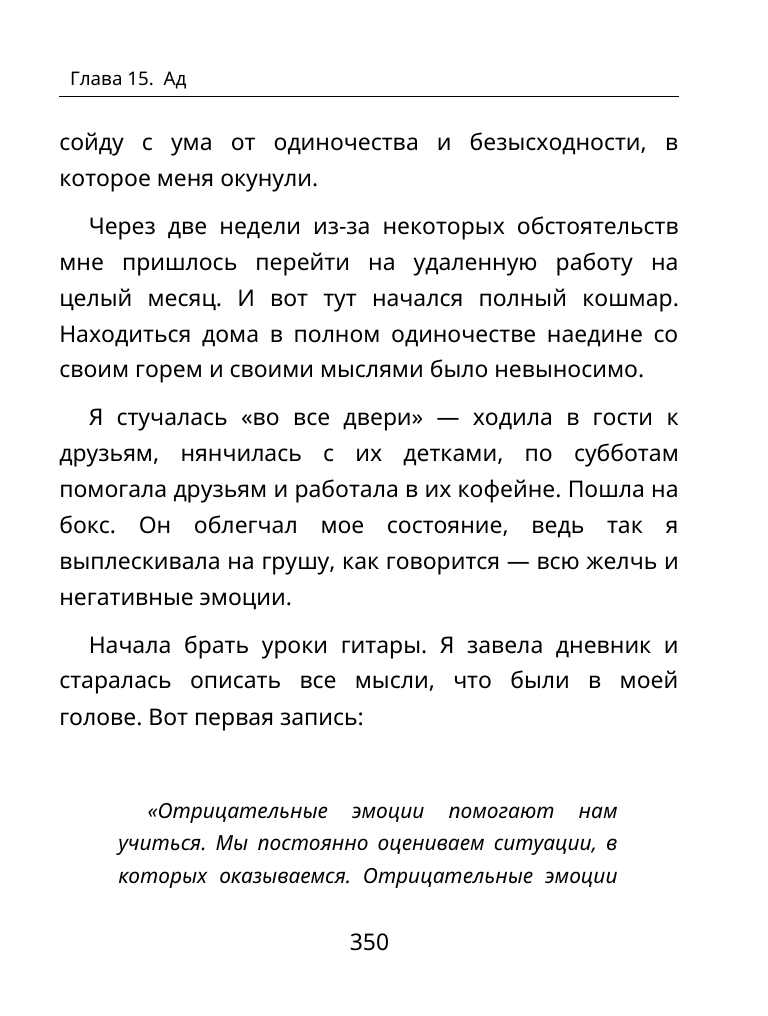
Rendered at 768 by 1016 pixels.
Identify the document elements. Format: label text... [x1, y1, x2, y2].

text Через две недели из-за некоторых обстоятельств мне пришлось перейти на удаленную работу на целый месяц. И вот тут начался полный кошмар. Находиться дома в полном одиночестве наедине со своим горем и своими мыслями было невыносимо. [59, 210, 679, 385]
text «Отрицательные эмоции помогают нам учиться. Мы постоянно оцениваем ситуации, в которых оказываемся. Отрицательные эмоции [118, 796, 620, 889]
text сойду с ума от одиночества и безысходности, в которое меня окунули. [59, 126, 679, 193]
text Я стучалась «во все двери» — ходила в гости к друзьям, нянчилась с их детками, по субботам помогала друзьям и работала в их кофейне. Пошла на бокс. Он облегчал мое состояние, ведь так я выплескивала на грушу, как говорится — всю желчь и негативные эмоции. [59, 401, 679, 612]
text Начала брать уроки гитары. Я завела дневник и старалась описать все мысли, что были в моей голове. Вот первая запись: [59, 628, 679, 732]
